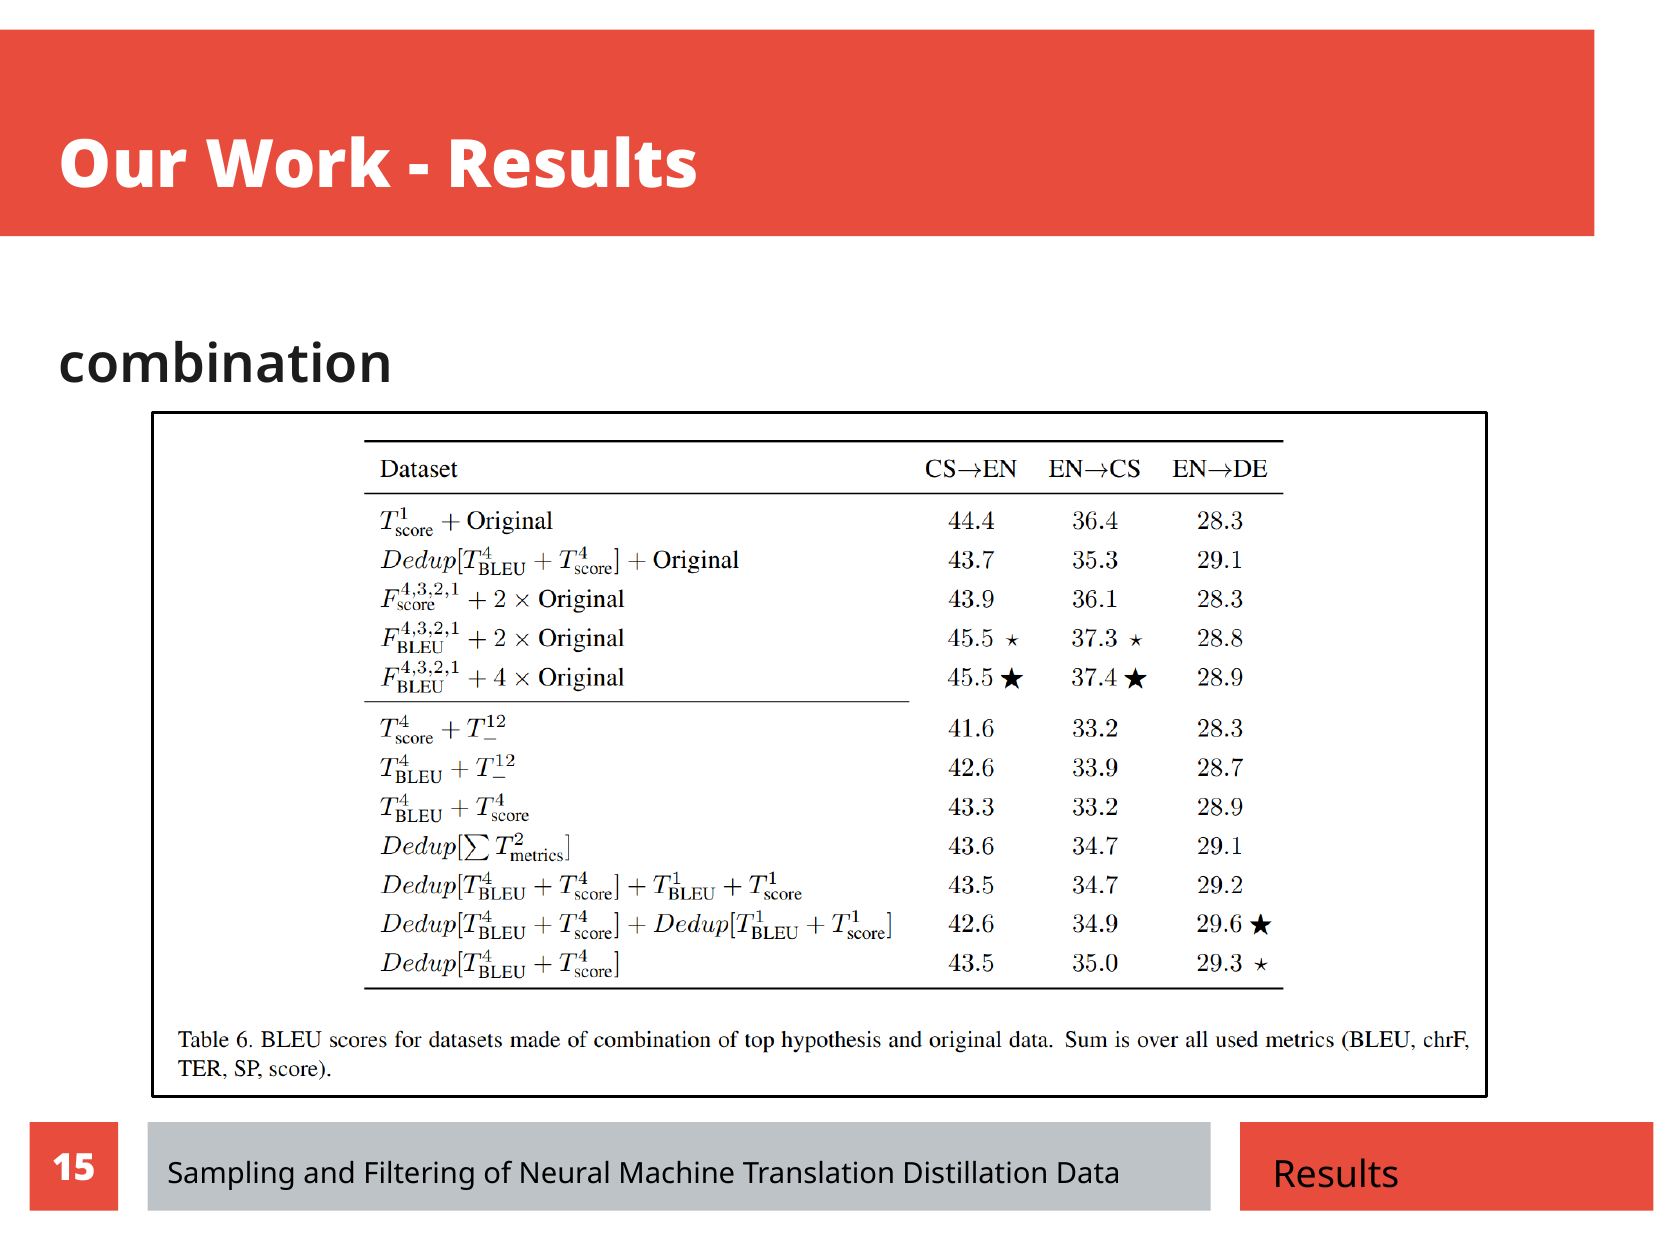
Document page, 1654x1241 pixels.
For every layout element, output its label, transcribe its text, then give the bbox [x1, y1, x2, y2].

list combination [59, 324, 1565, 1093]
text_box Results [1257, 1140, 1636, 1199]
title Our Work - Results [59, 59, 1595, 207]
text_box Sampling and Filtering of Neural Machine Translation Distillation Data [152, 1145, 1201, 1195]
picture [153, 413, 1486, 1096]
